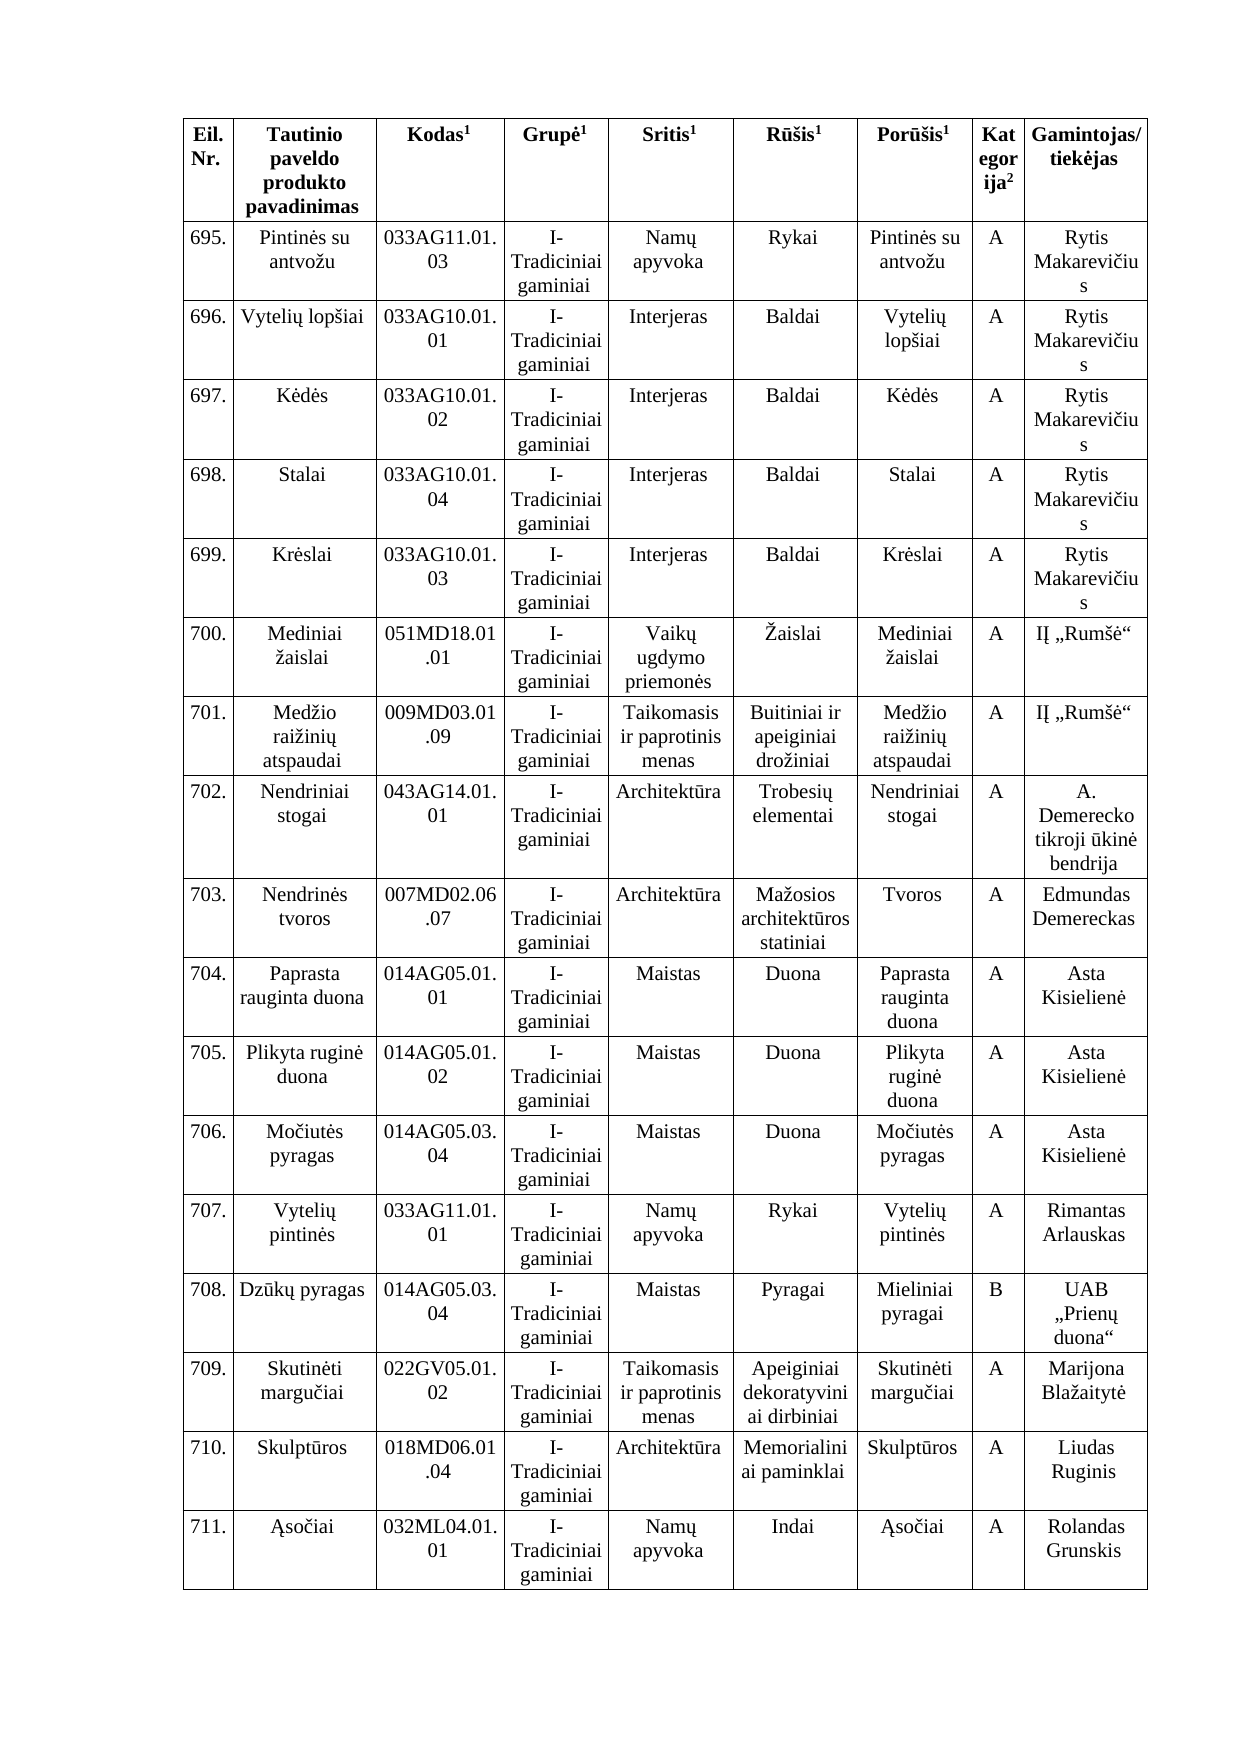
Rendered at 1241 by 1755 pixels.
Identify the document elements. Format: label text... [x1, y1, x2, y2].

table_cell Interjeras [609, 380, 733, 458]
table_header Eil. Nr. [184, 119, 233, 221]
table_cell Duona [734, 958, 857, 1036]
table_cell Skutinėti margučiai [858, 1353, 972, 1431]
table_cell Taikomasis ir paprotinis menas [609, 697, 733, 775]
table_cell Namų apyvoka [609, 222, 733, 300]
table_cell A [973, 1195, 1024, 1273]
table_cell UAB „Prienų duona“ [1025, 1274, 1147, 1352]
table_cell Edmundas Demereckas [1025, 879, 1147, 957]
table_cell Mediniai žaislai [858, 618, 972, 696]
table_cell Vaikų ugdymo priemonės [609, 618, 733, 696]
table_cell I-Tradiciniai gaminiai [505, 1511, 608, 1589]
table_cell 033AG11.01.03 [377, 222, 504, 300]
table_cell 033AG10.01.01 [377, 301, 504, 379]
table_header Sritis1 [609, 119, 733, 221]
table_cell A [973, 697, 1024, 775]
table_cell 697. [184, 380, 233, 458]
table_cell A [973, 1353, 1024, 1431]
table_cell Namų apyvoka [609, 1195, 733, 1273]
table_cell 708. [184, 1274, 233, 1352]
table_cell 706. [184, 1116, 233, 1194]
table_cell I-Tradiciniai gaminiai [505, 539, 608, 617]
table_cell Pyragai [734, 1274, 857, 1352]
table_cell 043AG14.01.01 [377, 776, 504, 878]
table_cell 033AG10.01.02 [377, 380, 504, 458]
table_cell Rykai [734, 1195, 857, 1273]
table_cell Nendriniai stogai [234, 776, 376, 878]
table_cell Pintinės su antvožu [234, 222, 376, 300]
table_cell Duona [734, 1037, 857, 1115]
table_cell I-Tradiciniai gaminiai [505, 958, 608, 1036]
table_cell Interjeras [609, 460, 733, 537]
table_cell Interjeras [609, 539, 733, 617]
table_cell Vytelių pintinės [858, 1195, 972, 1273]
table_cell Architektūra [609, 879, 733, 957]
table_cell Apeiginiai dekoratyviniai dirbiniai [734, 1353, 857, 1431]
table_cell 014AG05.01.01 [377, 958, 504, 1036]
table_cell Asta Kisielienė [1025, 958, 1147, 1036]
table_cell 007MD02.06.07 [377, 879, 504, 957]
table_cell A. Demerecko tikroji ūkinė bendrija [1025, 776, 1147, 878]
table_cell Tvoros [858, 879, 972, 957]
table_cell Rytis Makarevičius [1025, 539, 1147, 617]
table_cell Rytis Makarevičius [1025, 460, 1147, 537]
table_cell I-Tradiciniai gaminiai [505, 1353, 608, 1431]
table_cell 709. [184, 1353, 233, 1431]
table_cell Vytelių pintinės [234, 1195, 376, 1273]
table_cell Stalai [234, 460, 376, 537]
table_cell Močiutės pyragas [858, 1116, 972, 1194]
table_cell Stalai [858, 460, 972, 537]
table_cell Architektūra [609, 1432, 733, 1510]
table_cell Vytelių lopšiai [858, 301, 972, 379]
table_cell 009MD03.01.09 [377, 697, 504, 775]
table_cell A [973, 1511, 1024, 1589]
table_cell I-Tradiciniai gaminiai [505, 776, 608, 878]
table_cell Žaislai [734, 618, 857, 696]
table_cell Močiutės pyragas [234, 1116, 376, 1194]
table_cell 705. [184, 1037, 233, 1115]
table_cell A [973, 879, 1024, 957]
table_cell B [973, 1274, 1024, 1352]
table_cell Kėdės [234, 380, 376, 458]
table_cell Interjeras [609, 301, 733, 379]
table_cell A [973, 380, 1024, 458]
table_cell Plikyta ruginė duona [858, 1037, 972, 1115]
table_cell 707. [184, 1195, 233, 1273]
table_cell 698. [184, 460, 233, 537]
table_cell A [973, 776, 1024, 878]
table_cell A [973, 222, 1024, 300]
table_cell Vytelių lopšiai [234, 301, 376, 379]
table_cell IĮ „Rumšė“ [1025, 697, 1147, 775]
table_cell 700. [184, 618, 233, 696]
table_cell Architektūra [609, 776, 733, 878]
table_cell Baldai [734, 301, 857, 379]
table_cell I-Tradiciniai gaminiai [505, 380, 608, 458]
table_cell Nendriniai stogai [858, 776, 972, 878]
table_cell 051MD18.01.01 [377, 618, 504, 696]
table_cell I-Tradiciniai gaminiai [505, 618, 608, 696]
table_cell Trobesių elementai [734, 776, 857, 878]
table_cell Rykai [734, 222, 857, 300]
table_cell 710. [184, 1432, 233, 1510]
table_cell A [973, 1116, 1024, 1194]
table_cell 033AG10.01.03 [377, 539, 504, 617]
table_cell 704. [184, 958, 233, 1036]
table_cell Krėslai [234, 539, 376, 617]
table_cell Buitiniai ir apeiginiai drožiniai [734, 697, 857, 775]
table_cell Kėdės [858, 380, 972, 458]
table_cell Krėslai [858, 539, 972, 617]
table_header Rūšis1 [734, 119, 857, 221]
table_cell 033AG11.01.01 [377, 1195, 504, 1273]
table_cell Mažosios architektūros statiniai [734, 879, 857, 957]
table_cell Marijona Blažaitytė [1025, 1353, 1147, 1431]
table_cell I-Tradiciniai gaminiai [505, 697, 608, 775]
table_header Porūšis1 [858, 119, 972, 221]
table_header Gamintojas/ tiekėjas [1025, 119, 1147, 221]
table_cell Medžio raižinių atspaudai [234, 697, 376, 775]
table_cell I-Tradiciniai gaminiai [505, 1432, 608, 1510]
table_cell Liudas Ruginis [1025, 1432, 1147, 1510]
table_cell Baldai [734, 460, 857, 537]
table_header Tautinio paveldo produkto pavadinimas [234, 119, 376, 221]
table_cell 711. [184, 1511, 233, 1589]
table_cell A [973, 958, 1024, 1036]
table_cell Rytis Makarevičius [1025, 301, 1147, 379]
table_cell A [973, 301, 1024, 379]
table_cell Indai [734, 1511, 857, 1589]
table_header Grupė1 [505, 119, 608, 221]
table_cell Rolandas Grunskis [1025, 1511, 1147, 1589]
table_cell Taikomasis ir paprotinis menas [609, 1353, 733, 1431]
table_cell Asta Kisielienė [1025, 1116, 1147, 1194]
table_cell 014AG05.03.04 [377, 1116, 504, 1194]
table_cell Ąsočiai [858, 1511, 972, 1589]
table_cell Mediniai žaislai [234, 618, 376, 696]
table_cell I-Tradiciniai gaminiai [505, 1116, 608, 1194]
table_cell 695. [184, 222, 233, 300]
table_cell 703. [184, 879, 233, 957]
table_cell Maistas [609, 1116, 733, 1194]
table_cell I-Tradiciniai gaminiai [505, 879, 608, 957]
table_cell Plikyta ruginė duona [234, 1037, 376, 1115]
table_cell I-Tradiciniai gaminiai [505, 301, 608, 379]
table_cell A [973, 1037, 1024, 1115]
table_cell Duona [734, 1116, 857, 1194]
table_cell Rytis Makarevičius [1025, 222, 1147, 300]
table_cell Memorialiniai paminklai [734, 1432, 857, 1510]
table_cell 014AG05.03.04 [377, 1274, 504, 1352]
table_cell 032ML04.01.01 [377, 1511, 504, 1589]
table_cell I-Tradiciniai gaminiai [505, 222, 608, 300]
table_cell Rimantas Arlauskas [1025, 1195, 1147, 1273]
table_cell 033AG10.01.04 [377, 460, 504, 537]
table_cell 702. [184, 776, 233, 878]
table_cell 701. [184, 697, 233, 775]
table_cell 699. [184, 539, 233, 617]
table_header Kategorija2 [973, 119, 1024, 221]
table_cell 696. [184, 301, 233, 379]
table_cell 022GV05.01.02 [377, 1353, 504, 1431]
table_cell Namų apyvoka [609, 1511, 733, 1589]
table_cell I-Tradiciniai gaminiai [505, 460, 608, 537]
table_cell Paprasta rauginta duona [858, 958, 972, 1036]
table_cell I-Tradiciniai gaminiai [505, 1195, 608, 1273]
table_cell Maistas [609, 1037, 733, 1115]
table_cell Pintinės su antvožu [858, 222, 972, 300]
table_cell I-Tradiciniai gaminiai [505, 1274, 608, 1352]
table_cell Ąsočiai [234, 1511, 376, 1589]
table_cell Medžio raižinių atspaudai [858, 697, 972, 775]
table_cell Skulptūros [858, 1432, 972, 1510]
table_cell Dzūkų pyragas [234, 1274, 376, 1352]
table_cell Maistas [609, 958, 733, 1036]
table_cell IĮ „Rumšė“ [1025, 618, 1147, 696]
table_cell Paprasta rauginta duona [234, 958, 376, 1036]
table_cell Baldai [734, 539, 857, 617]
table_cell 014AG05.01.02 [377, 1037, 504, 1115]
table_cell A [973, 1432, 1024, 1510]
table_header Kodas1 [377, 119, 504, 221]
table_cell A [973, 618, 1024, 696]
table_cell Skutinėti margučiai [234, 1353, 376, 1431]
table_cell Baldai [734, 380, 857, 458]
table_cell A [973, 460, 1024, 537]
table_cell 018MD06.01.04 [377, 1432, 504, 1510]
table_cell Asta Kisielienė [1025, 1037, 1147, 1115]
table_cell Nendrinės tvoros [234, 879, 376, 957]
table_cell I-Tradiciniai gaminiai [505, 1037, 608, 1115]
table_cell Maistas [609, 1274, 733, 1352]
table_cell Rytis Makarevičius [1025, 380, 1147, 458]
table_cell Skulptūros [234, 1432, 376, 1510]
table_cell Mieliniai pyragai [858, 1274, 972, 1352]
table_cell A [973, 539, 1024, 617]
